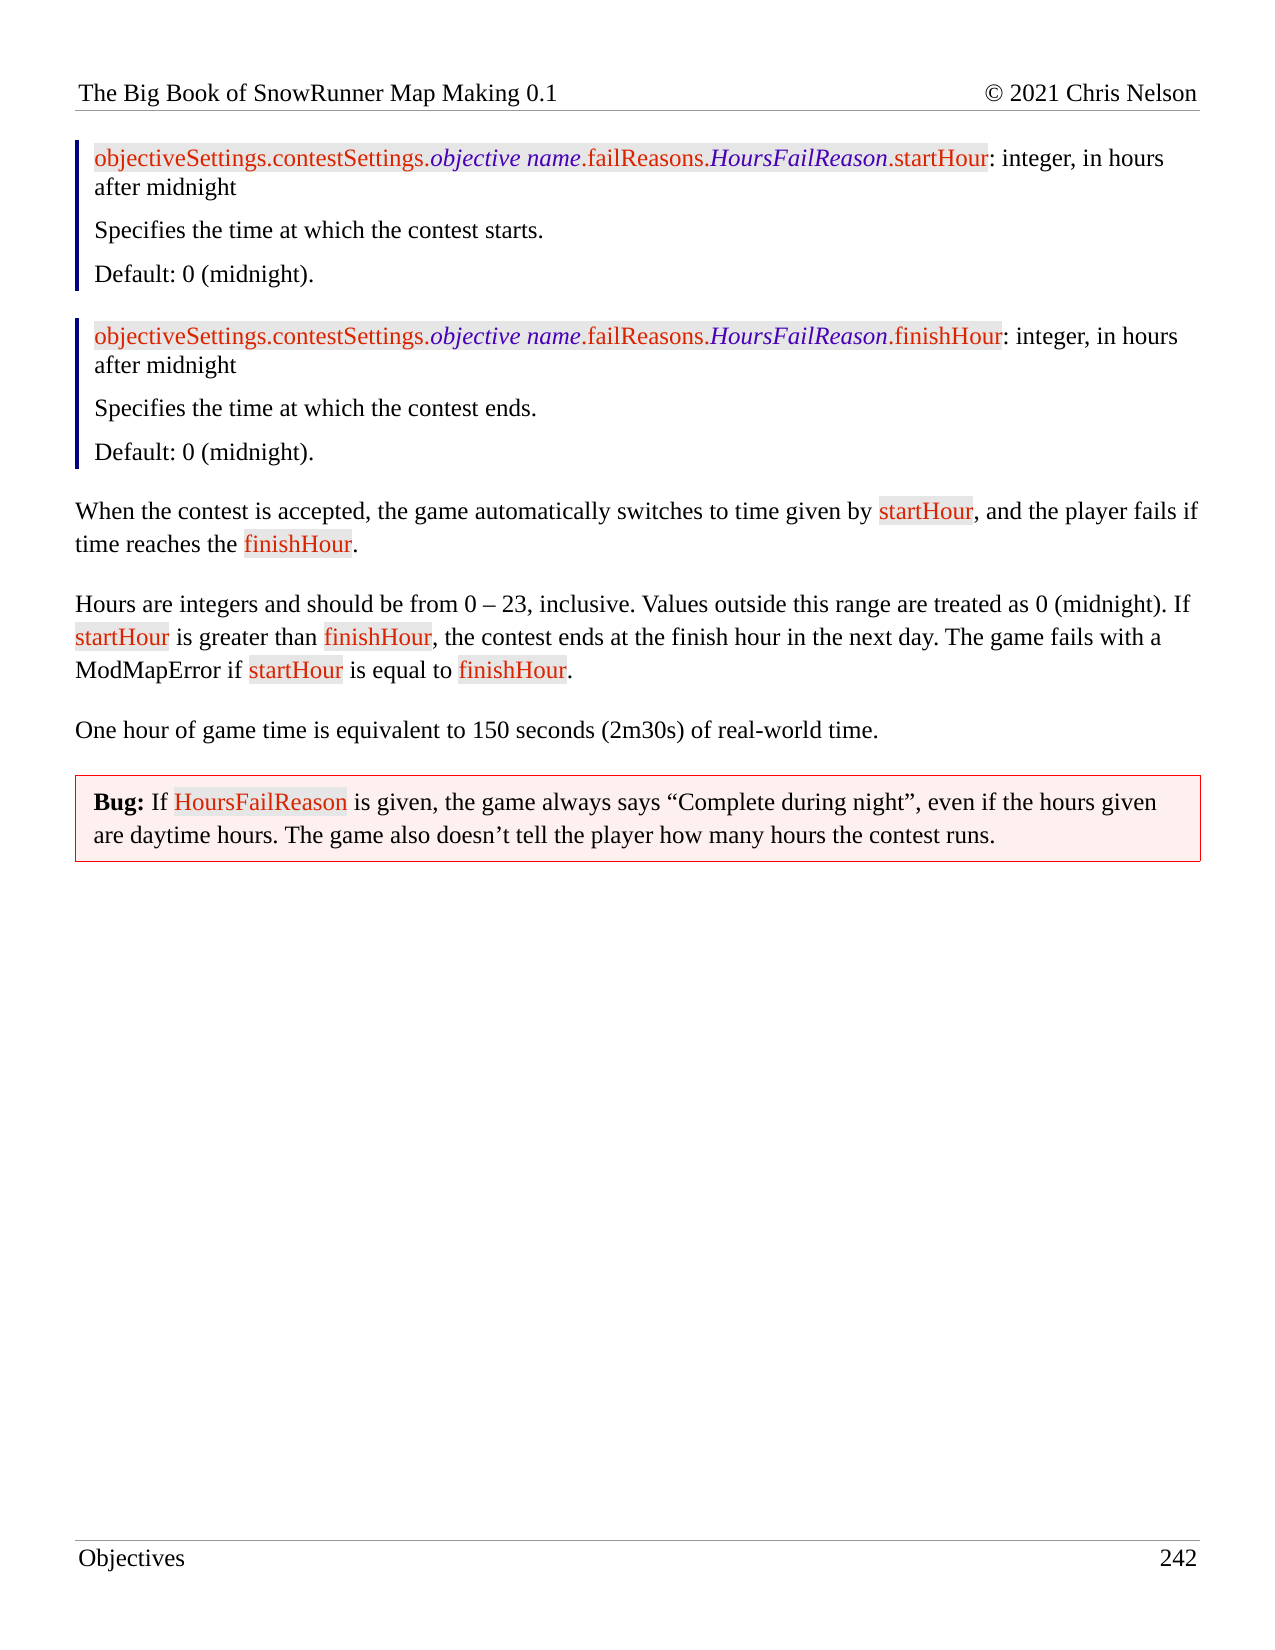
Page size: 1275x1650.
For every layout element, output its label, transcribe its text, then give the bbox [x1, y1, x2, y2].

text Specifies the time at which the contest starts. [79, 212, 1200, 244]
text Specifies the time at which the contest ends. [79, 390, 1200, 422]
text objectiveSettings.contestSettings.objective name.failReasons.HoursFailReason.startHour: integer, in hours after midnight [79, 140, 1200, 200]
text Default: 0 (midnight). [79, 256, 1200, 291]
text When the contest is accepted, the game automatically switches to time given by startHour, and the player fails if time reaches the finishHour. [75, 496, 1200, 558]
text objectiveSettings.contestSettings.objective name.failReasons.HoursFailReason.finishHour: integer, in hours after midnight [79, 318, 1200, 378]
text Hours are integers and should be from 0 – 23, inclusive. Values outside this range are treated as 0 (midnight). If startHour is greater than finishHour, the contest ends at the finish hour in the next day. The game fails with a ModMapError if startHour is equal to finishHour. [75, 589, 1200, 684]
list If HoursFailReason is given, the game always says “Complete during night”, even if the hours given are daytime hours. The game also doesn’t tell the player how many hours the contest runs. [76, 776, 1200, 861]
text Default: 0 (midnight). [79, 434, 1200, 469]
text One hour of game time is equivalent to 150 seconds (2m30s) of real-world time. [75, 715, 1200, 744]
